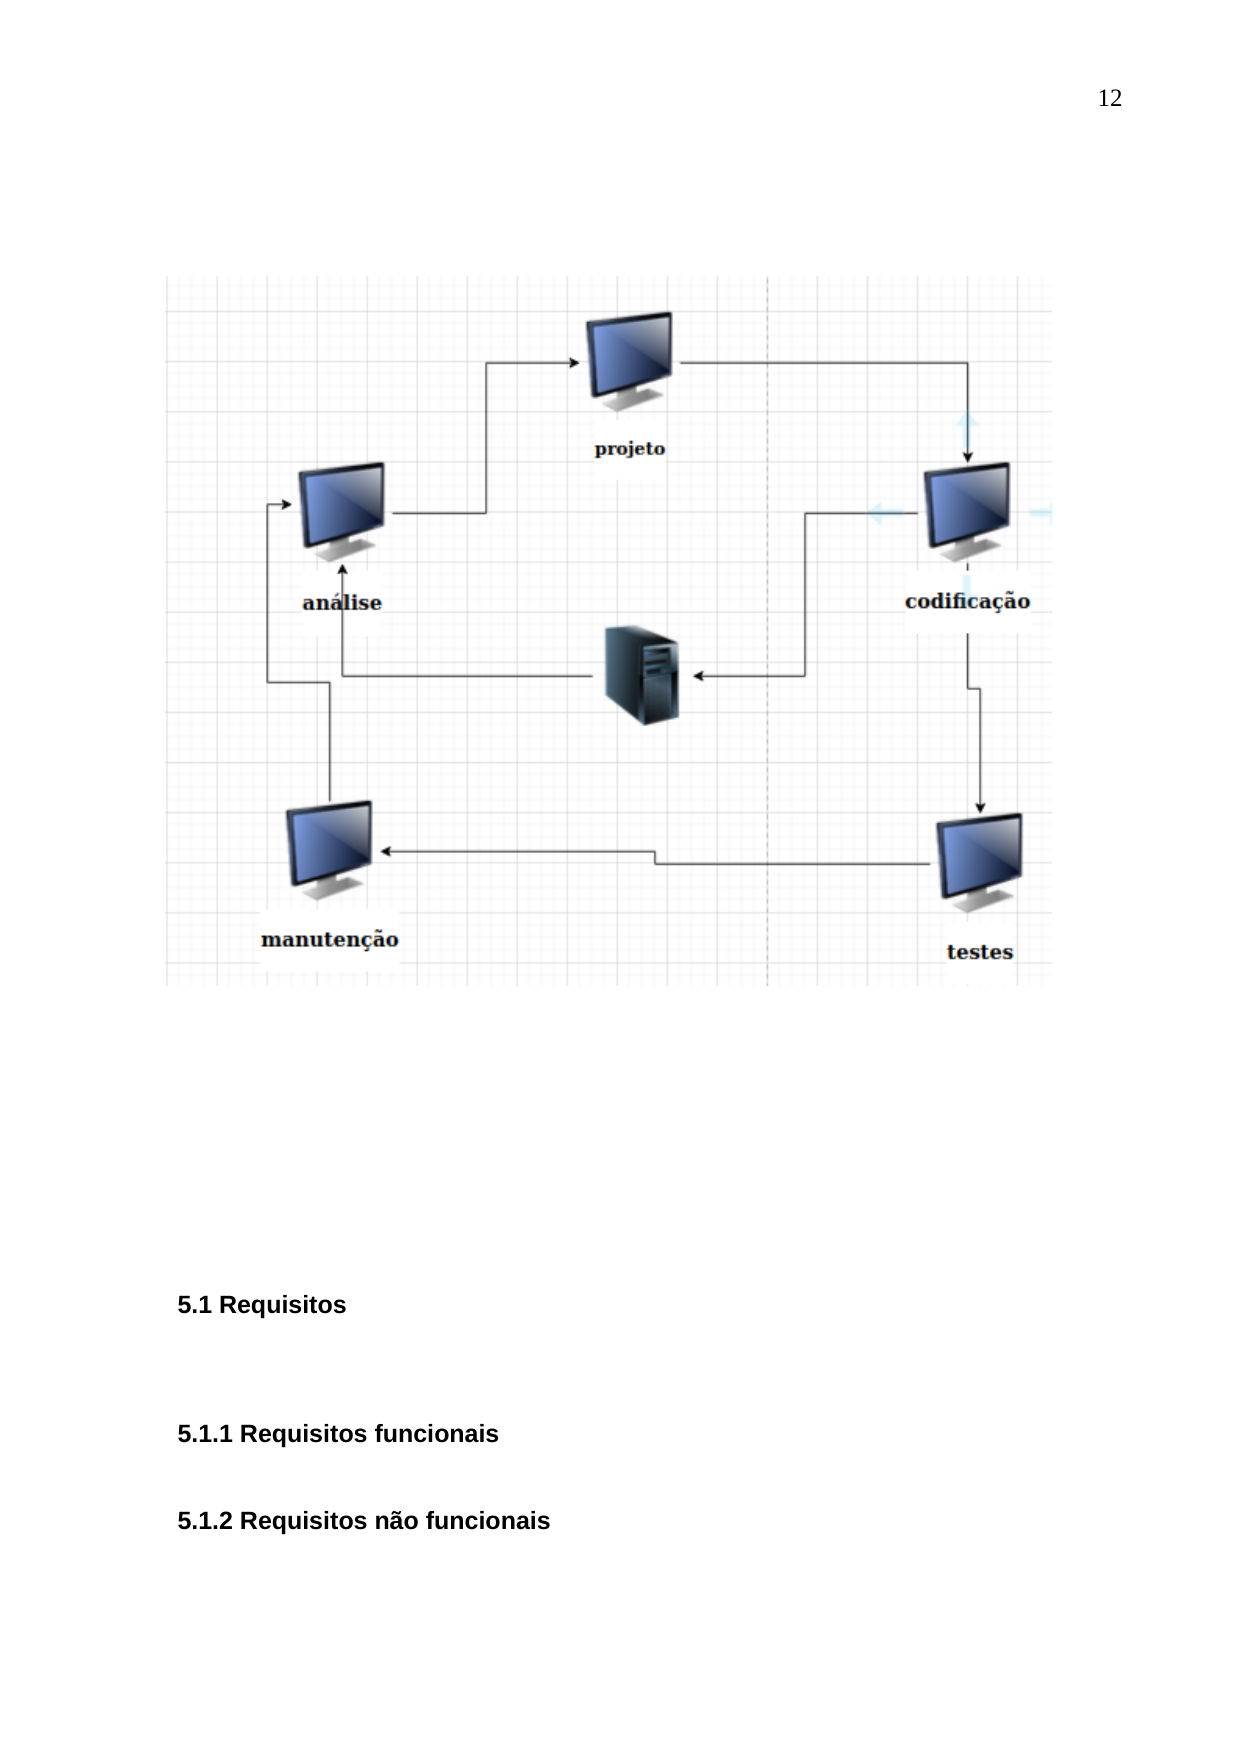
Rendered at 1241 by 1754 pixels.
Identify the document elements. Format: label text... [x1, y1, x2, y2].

subtitle 5.1.1 Requisitos funcionais [177, 1419, 1122, 1448]
subtitle 5.1 Requisitos [177, 1290, 1122, 1319]
picture [165, 276, 1053, 986]
subtitle 5.1.2 Requisitos não funcionais [177, 1506, 1122, 1534]
